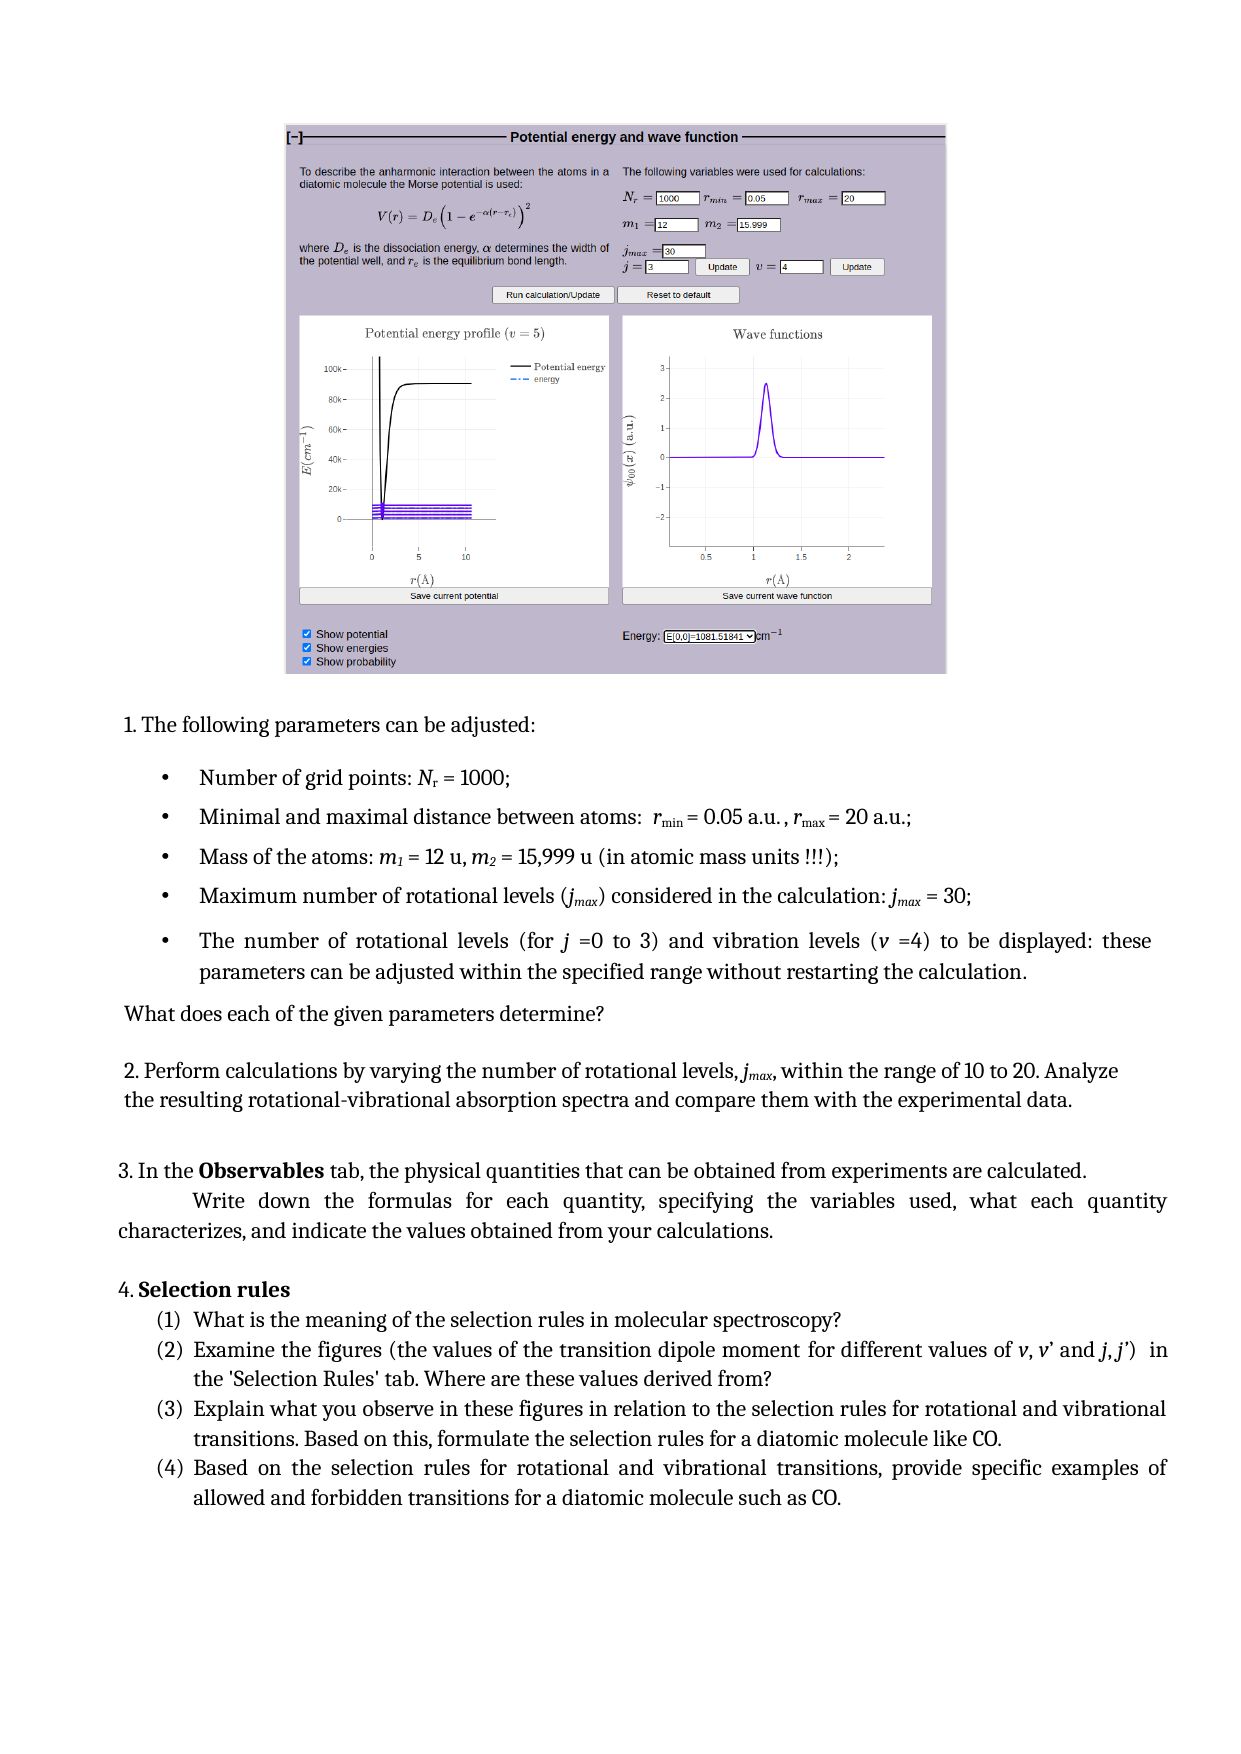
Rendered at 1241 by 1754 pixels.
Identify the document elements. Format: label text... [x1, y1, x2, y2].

list What is the meaning of the selection rules in molecular spectroscopy? [156, 1303, 1169, 1333]
list Explain what you observe in these figures in relation to the selection rules for rotational and vibrational transitions. Based on this, formulate the selection rules for a diatomic molecule like CO. [156, 1392, 1169, 1452]
table_cell 1. The following parameters can be adjusted: Number of grid points: Nr = 1000; Minimal and maximal distance between atoms: rmin = 0.05 a.u. , rmax = 20 a.u.; Mass of the atoms: m1 = 12 u, m2 = 15,999 u (in atomic mass units !!!); Maximum number of rotational levels (jmax) considered in the calculation: jmax = 30; The number of rotational levels (for j =0 to 3) and vibration levels (v =4) to be displayed: these parameters can be adjusted within the specified range without restarting the calculation. What does each of the given parameters determine? [118, 706, 1158, 1042]
list Examine the figures (the values of the transition dipole moment for different values of v, v’ and j, j’) in the 'Selection Rules' tab. Where are these values derived from? [156, 1333, 1169, 1392]
table_cell 2. Perform calculations by varying the number of rotational levels, jmax​, within the range of 10 to 20. Analyze the resulting rotational-vibrational absorption spectra and compare them with the experimental data. [118, 1043, 1158, 1125]
text 4. Selection rules [118, 1274, 1169, 1303]
table_header [118, 118, 1158, 706]
picture [283, 123, 948, 674]
list Based on the selection rules for rotational and vibrational transitions, provide specific examples of allowed and forbidden transitions for a diatomic molecule such as CO. [156, 1452, 1169, 1511]
text Write down the formulas for each quantity, specifying the variables used, what each quantity characterizes, and indicate the values obtained from your calculations. [118, 1184, 1169, 1244]
text 3. In the Observables tab, the physical quantities that can be obtained from experiments are calculated. [118, 1155, 1169, 1184]
